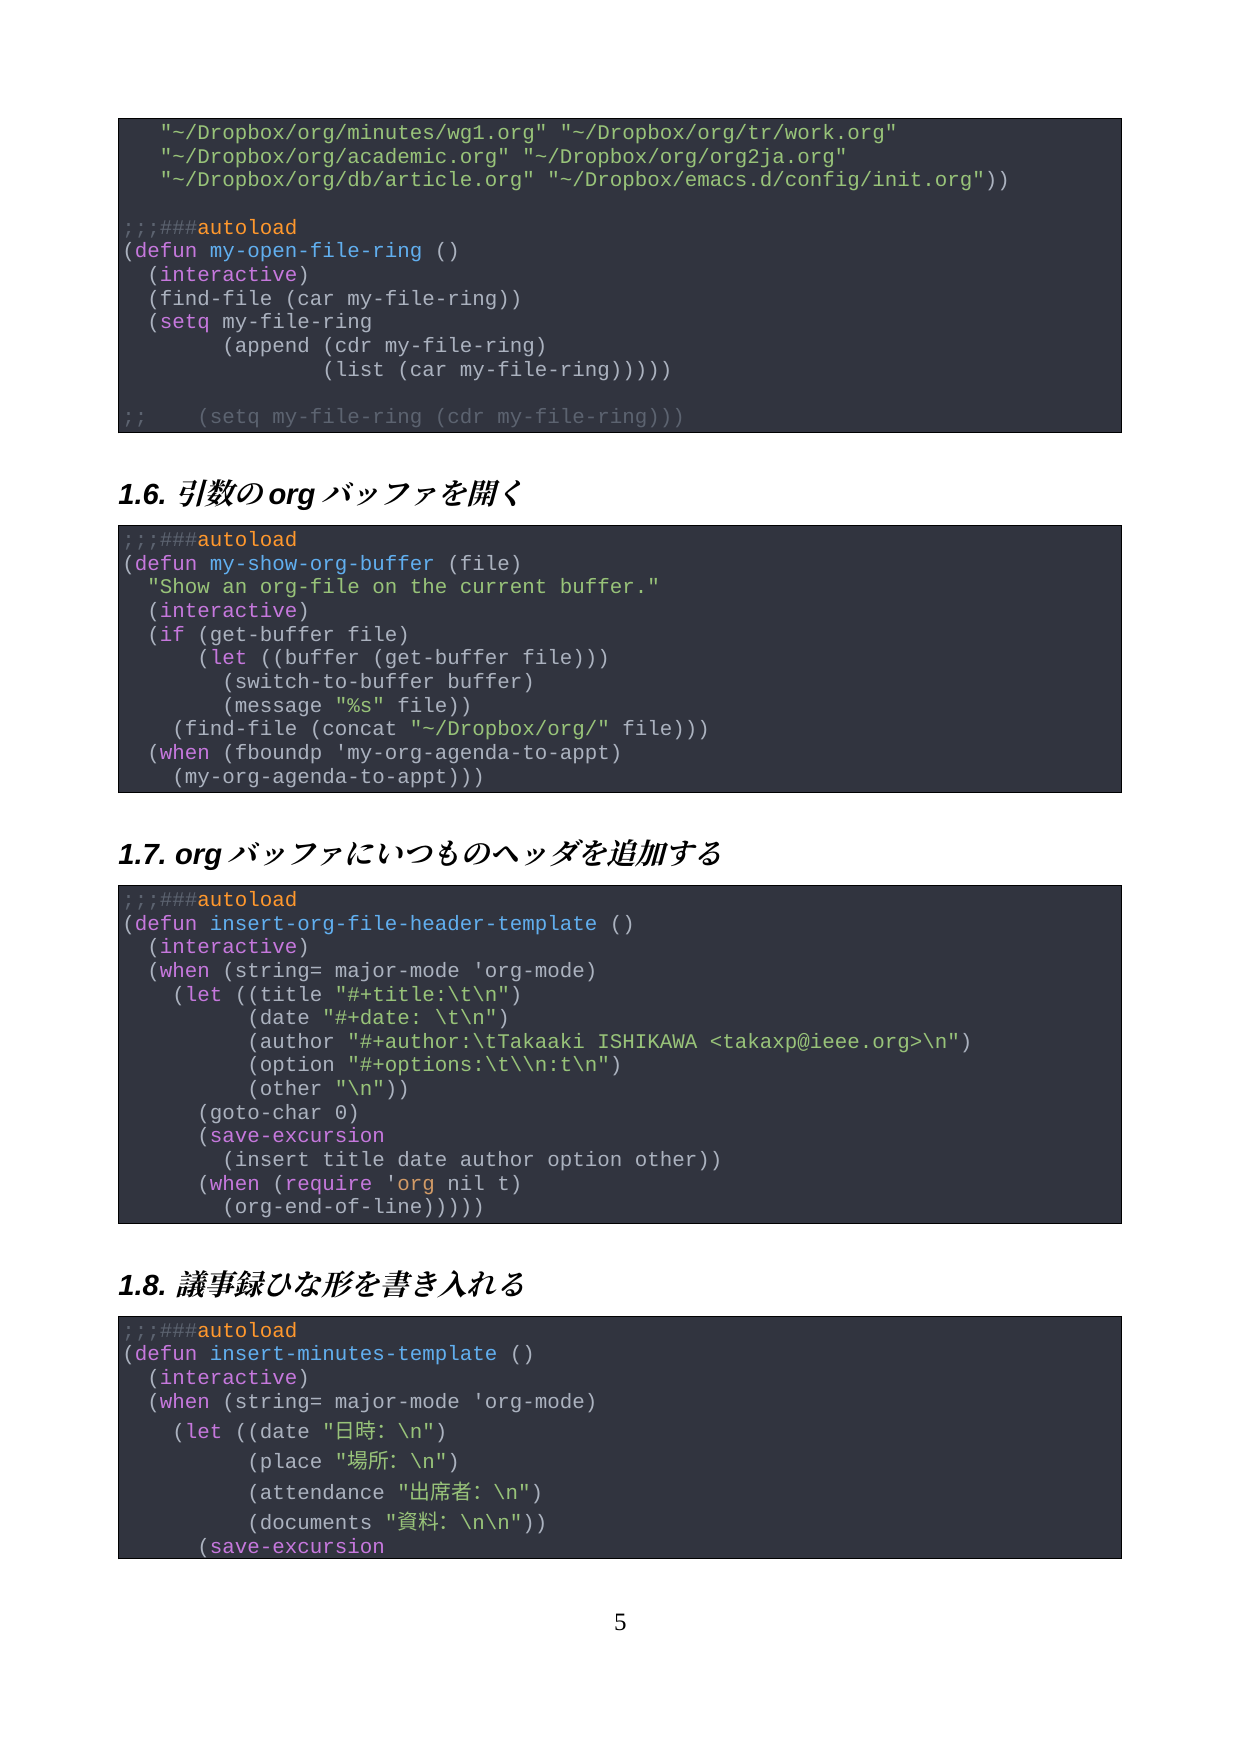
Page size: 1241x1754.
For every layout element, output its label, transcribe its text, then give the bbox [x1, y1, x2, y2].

text (switch-to-buffer buffer) [119, 667, 1121, 691]
text (when (require 'org nil t) [119, 1169, 1121, 1192]
text (date "#+date: \t\n") [119, 1003, 1121, 1027]
text (append (cdr my-file-ring) [119, 331, 1121, 354]
text (when (string= major-mode 'org-mode) [119, 1387, 1121, 1410]
text (interactive) [119, 932, 1121, 956]
subtitle 議事録ひな形を書き入れる [118, 1261, 1122, 1303]
subtitle 引数のorgバッファを開く [118, 471, 1122, 513]
text (if (get-buffer file) [119, 620, 1121, 643]
text (goto-char 0) [119, 1098, 1121, 1121]
text "~/Dropbox/org/db/article.org" "~/Dropbox/emacs.d/config/init.org")) [119, 165, 1121, 189]
text (defun my-show-org-buffer (file) [119, 549, 1121, 572]
text (insert title date author option other)) [119, 1145, 1121, 1169]
text (documents "資料：\n\n")) [119, 1502, 1121, 1532]
text (let ((date "日時：\n") [119, 1410, 1121, 1441]
text (my-org-agenda-to-appt))) [119, 762, 1121, 792]
text (defun insert-minutes-template () [119, 1339, 1121, 1363]
subtitle orgバッファにいつものヘッダを追加する [118, 831, 1122, 872]
text (interactive) [119, 1363, 1121, 1387]
text (author "#+author:\tTakaaki ISHIKAWA <takaxp@ieee.org>\n") [119, 1027, 1121, 1051]
text (message "%s" file)) [119, 691, 1121, 714]
text (defun my-open-file-ring () [119, 236, 1121, 260]
text (find-file (car my-file-ring)) [119, 284, 1121, 307]
text "~/Dropbox/org/minutes/wg1.org" "~/Dropbox/org/tr/work.org" [119, 119, 1121, 142]
text (setq my-file-ring [119, 307, 1121, 331]
text (save-excursion [119, 1532, 1121, 1558]
text (other "\n")) [119, 1074, 1121, 1098]
text (option "#+options:\t\\n:t\n") [119, 1051, 1121, 1074]
text (when (fboundp 'my-org-agenda-to-appt) [119, 738, 1121, 762]
text (find-file (concat "~/Dropbox/org/" file))) [119, 714, 1121, 738]
text ;;;###autoload [119, 1317, 1121, 1339]
text ;;;###autoload [119, 213, 1121, 236]
text (interactive) [119, 596, 1121, 620]
text (save-excursion [119, 1121, 1121, 1145]
text (list (car my-file-ring))))) [119, 354, 1121, 378]
text (attendance "出席者：\n") [119, 1471, 1121, 1502]
text ;;;###autoload [119, 886, 1121, 909]
text "Show an org-file on the current buffer." [119, 572, 1121, 596]
text ;; (setq my-file-ring (cdr my-file-ring))) [119, 402, 1121, 432]
text (interactive) [119, 260, 1121, 284]
text (place "場所：\n") [119, 1441, 1121, 1471]
text (defun insert-org-file-header-template () [119, 909, 1121, 932]
text ;;;###autoload [119, 526, 1121, 549]
text (when (string= major-mode 'org-mode) [119, 956, 1121, 979]
text (let ((buffer (get-buffer file))) [119, 643, 1121, 667]
text (let ((title "#+title:\t\n") [119, 979, 1121, 1003]
text "~/Dropbox/org/academic.org" "~/Dropbox/org/org2ja.org" [119, 142, 1121, 165]
text (org-end-of-line))))) [119, 1192, 1121, 1223]
